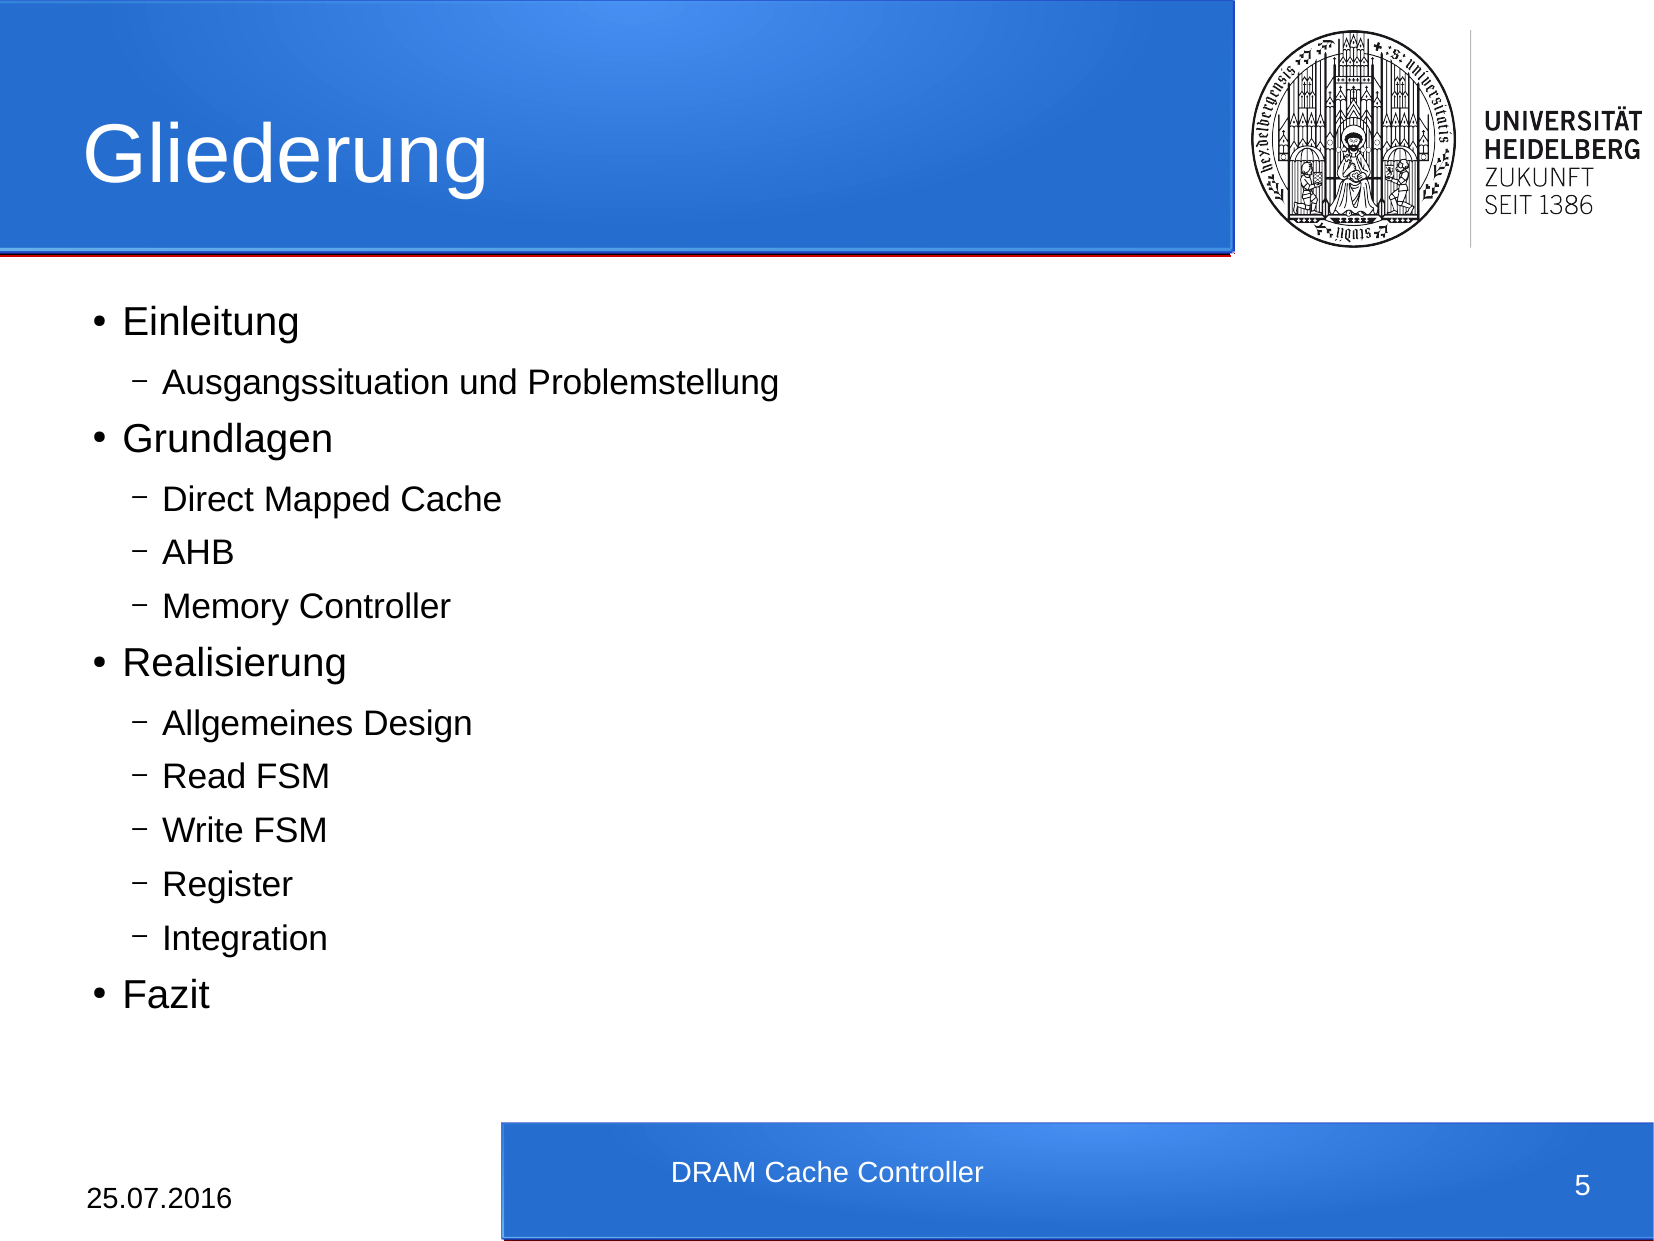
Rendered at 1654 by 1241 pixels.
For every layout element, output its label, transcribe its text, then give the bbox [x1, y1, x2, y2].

list Einleitung Ausgangssituation und Problemstellung Grundlagen Direct Mapped Cache AHB Memory Controller Realisierung Allgemeines Design Read FSM Write FSM Register Integration Fazit [82, 299, 1571, 1019]
picture [0, 0, 1238, 262]
title Gliederung [82, 94, 1264, 213]
picture [1251, 30, 1642, 248]
picture [496, 1121, 1654, 1241]
